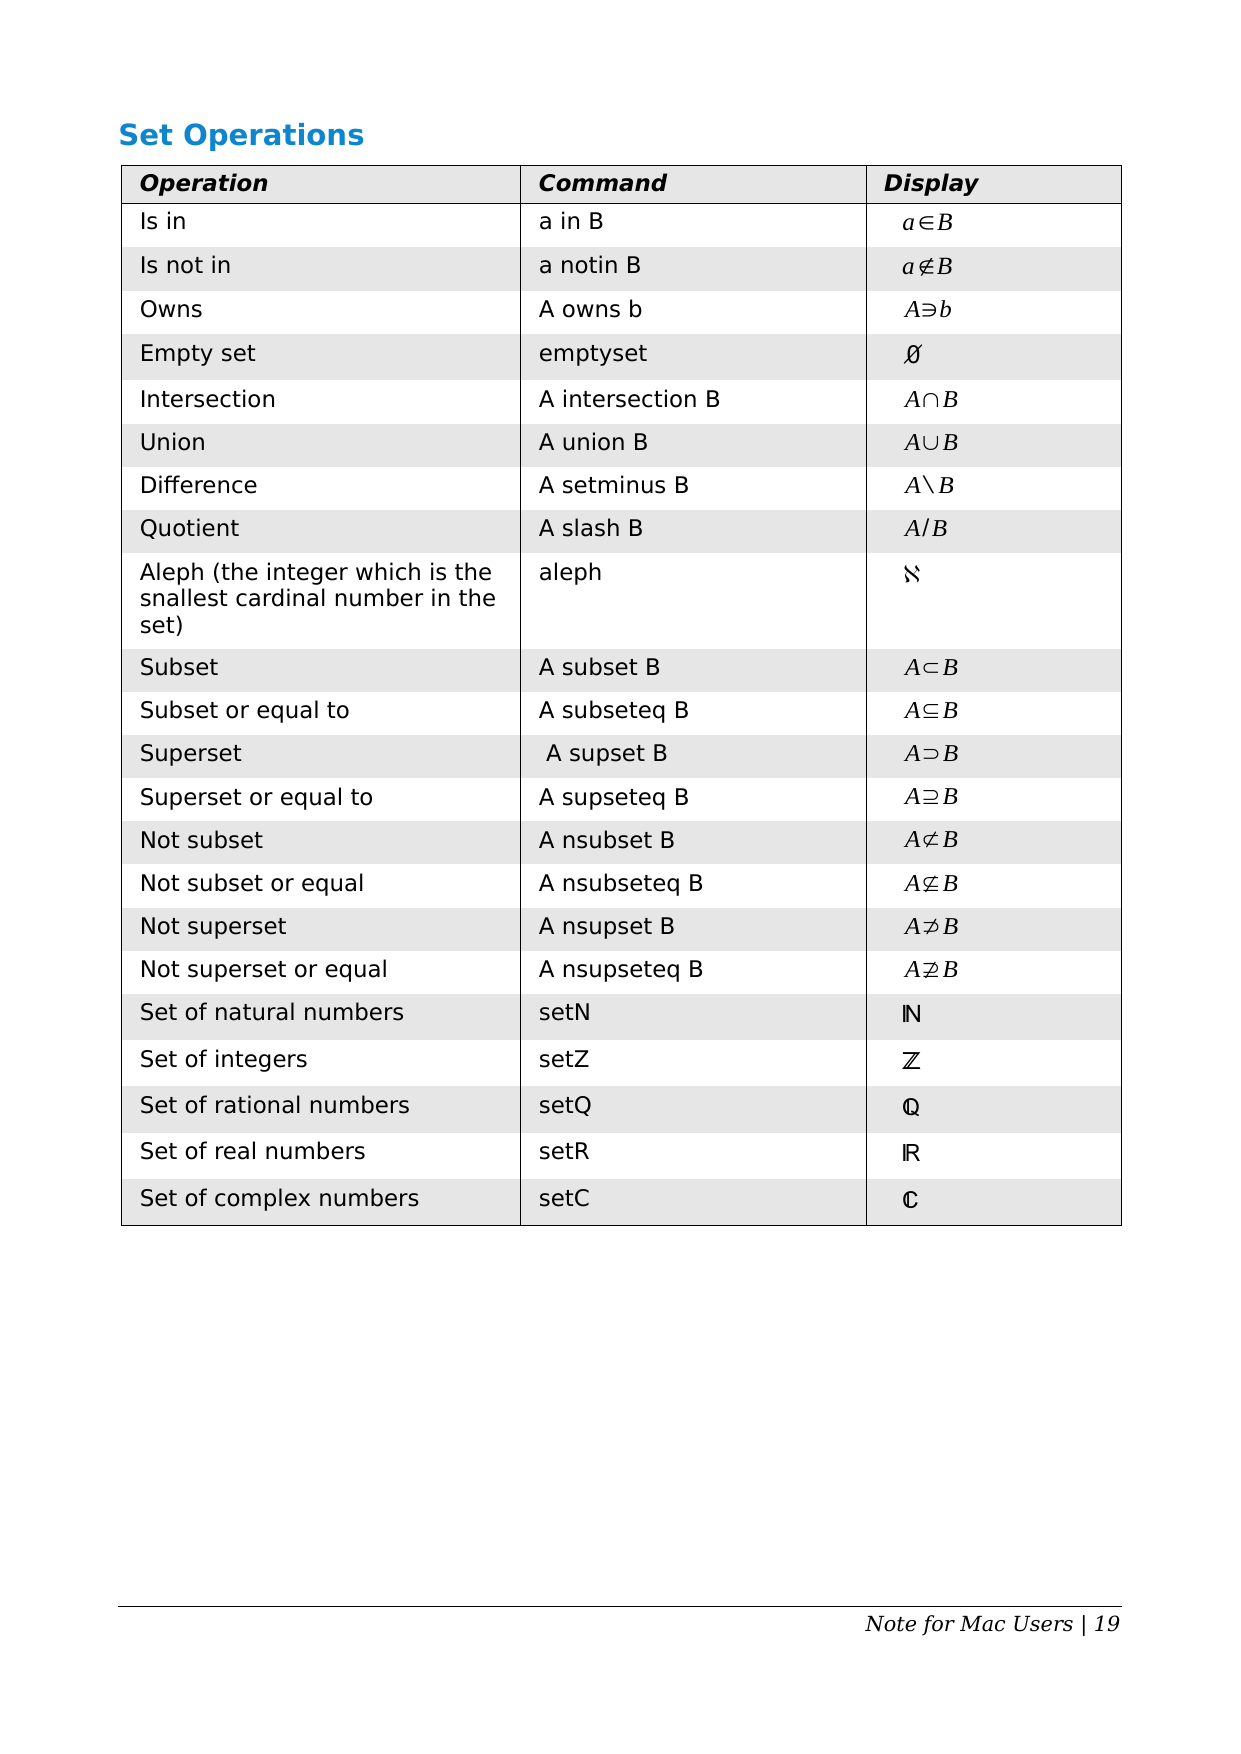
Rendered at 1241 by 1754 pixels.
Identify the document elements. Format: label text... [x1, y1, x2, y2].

table_cell Subset or equal to [122, 692, 520, 735]
table_cell A supset B [521, 735, 866, 778]
table_cell A nsupseteq B [521, 951, 866, 994]
table_cell [867, 951, 1121, 994]
table_cell [867, 204, 1121, 247]
table_cell setQ [521, 1086, 866, 1133]
table_cell [867, 510, 1121, 553]
table_cell [867, 821, 1121, 864]
table_cell Not subset or equal [122, 864, 520, 907]
table_cell [867, 380, 1121, 423]
table_cell Not superset [122, 908, 520, 951]
table_cell Not superset or equal [122, 951, 520, 994]
table_cell Quotient [122, 510, 520, 553]
table_header Display [867, 166, 1121, 203]
table_cell A union B [521, 424, 866, 467]
table_cell [867, 247, 1121, 291]
table_cell [867, 1040, 1121, 1086]
subtitle Set Operations [118, 118, 1122, 152]
table_cell A subseteq B [521, 692, 866, 735]
table_cell Set of natural numbers [122, 994, 520, 1040]
table_cell [867, 1133, 1121, 1179]
table_cell [867, 1179, 1121, 1225]
table_cell [867, 467, 1121, 510]
table_cell [867, 553, 1121, 649]
table_cell Subset [122, 649, 520, 692]
table_cell Empty set [122, 334, 520, 380]
table_cell Set of real numbers [122, 1133, 520, 1179]
table_cell emptyset [521, 334, 866, 380]
table_cell [867, 908, 1121, 951]
table_cell Difference [122, 467, 520, 510]
table_cell Is not in [122, 247, 520, 291]
table_cell [867, 735, 1121, 778]
table_cell setC [521, 1179, 866, 1225]
table_cell Union [122, 424, 520, 467]
table_cell setR [521, 1133, 866, 1179]
table_cell A slash B [521, 510, 866, 553]
table_cell Aleph (the integer which is the snallest cardinal number in the set) [122, 553, 520, 649]
table_cell Superset [122, 735, 520, 778]
table_cell A setminus B [521, 467, 866, 510]
table_header Operation [122, 166, 520, 203]
table_cell a in B [521, 204, 866, 247]
table_cell A subset B [521, 649, 866, 692]
table_cell [867, 649, 1121, 692]
table_cell A owns b [521, 291, 866, 334]
table_cell A intersection B [521, 380, 866, 423]
table_cell Set of integers [122, 1040, 520, 1086]
table_cell Set of complex numbers [122, 1179, 520, 1225]
table_cell A nsubset B [521, 821, 866, 864]
table_cell setZ [521, 1040, 866, 1086]
table_cell [867, 994, 1121, 1040]
table_cell Owns [122, 291, 520, 334]
table_cell [867, 778, 1121, 821]
table_cell Is in [122, 204, 520, 247]
table_cell a notin B [521, 247, 866, 291]
table_cell setN [521, 994, 866, 1040]
table_header Command [521, 166, 866, 203]
table_cell [867, 291, 1121, 334]
table_cell [867, 424, 1121, 467]
table_cell A nsubseteq B [521, 864, 866, 907]
table_cell [867, 334, 1121, 380]
table_cell Not subset [122, 821, 520, 864]
table_cell aleph [521, 553, 866, 649]
table_cell A nsupset B [521, 908, 866, 951]
table_cell Intersection [122, 380, 520, 423]
table_cell Set of rational numbers [122, 1086, 520, 1133]
table_cell A supseteq B [521, 778, 866, 821]
table_cell Superset or equal to [122, 778, 520, 821]
table_cell [867, 864, 1121, 907]
table_cell [867, 1086, 1121, 1133]
table_cell [867, 692, 1121, 735]
